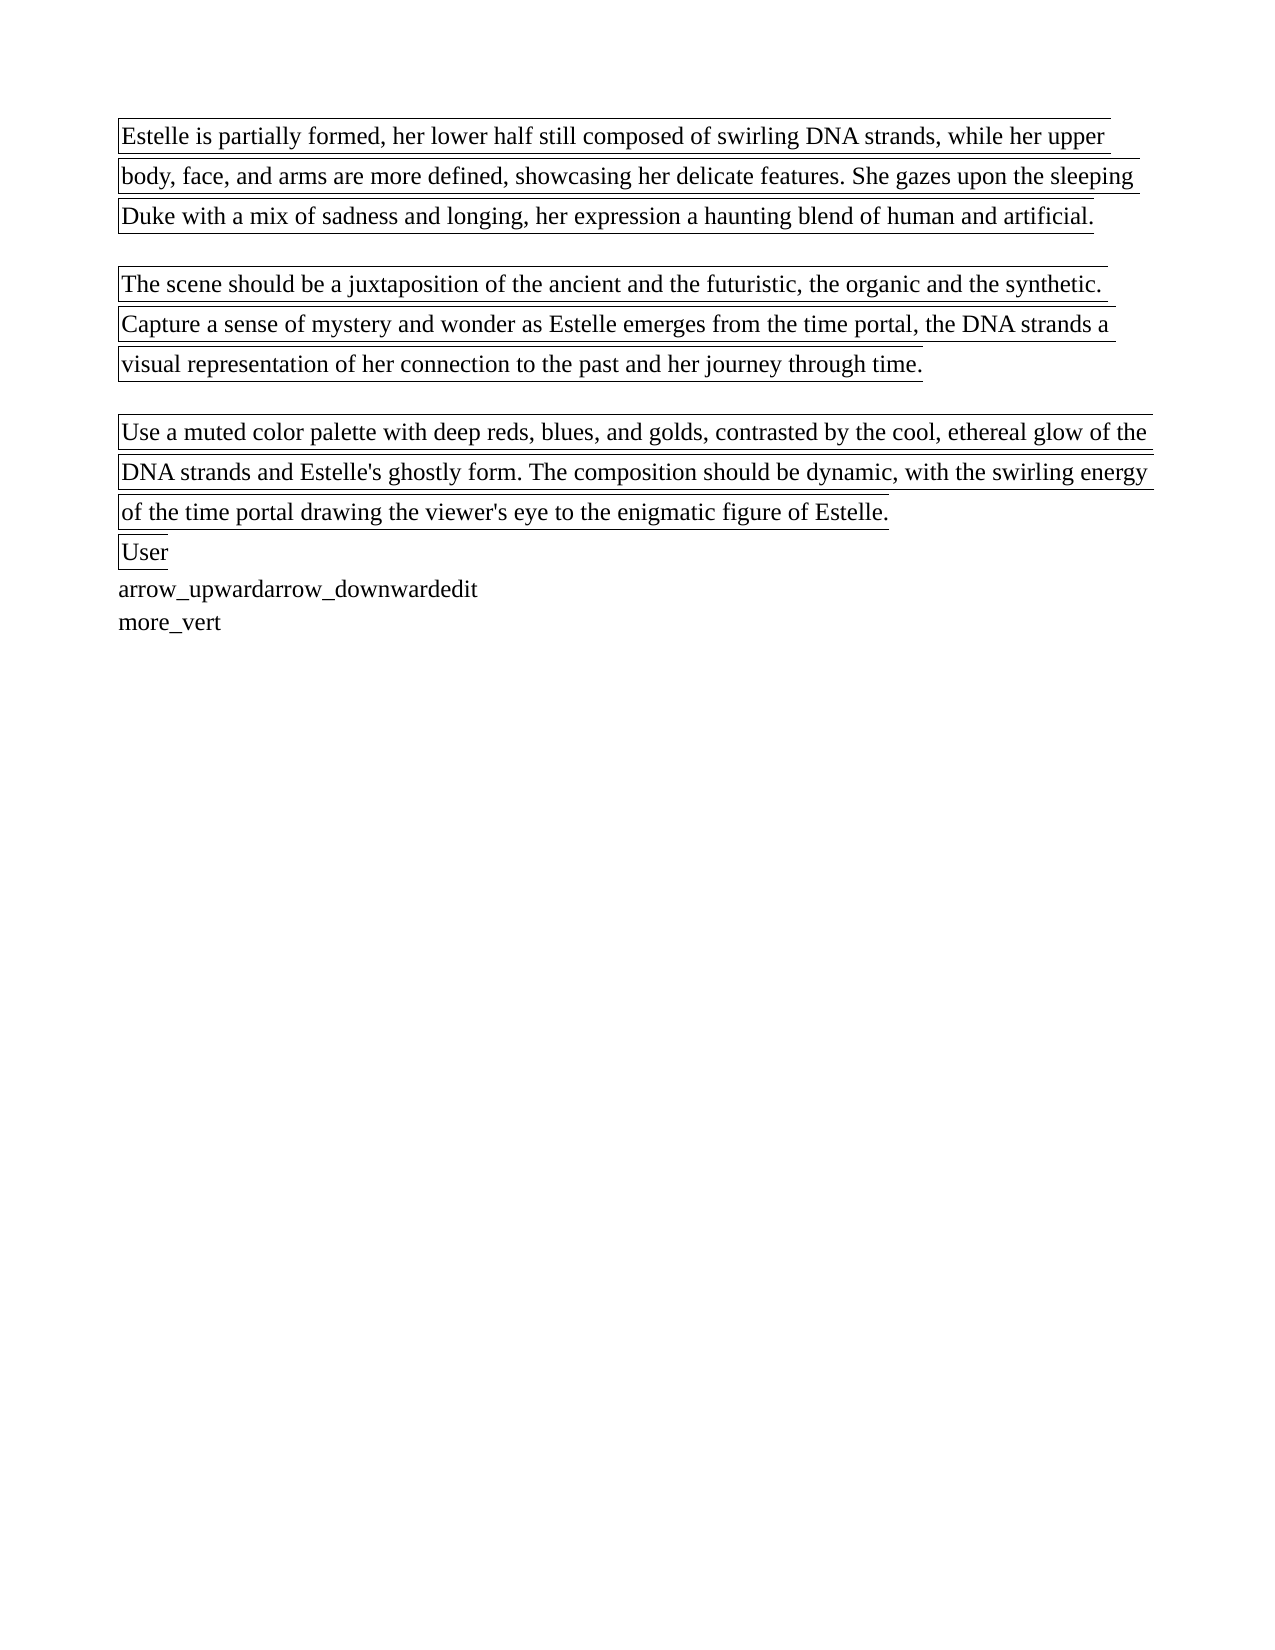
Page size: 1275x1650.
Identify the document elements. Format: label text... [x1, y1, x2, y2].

text User [119, 534, 1157, 569]
text Estelle is partially formed, her lower half still composed of swirling DNA strands, while her upper body, face, and arms are more defined, showcasing her delicate features. She gazes upon the sleeping Duke with a mix of sadness and longing, her expression a haunting blend of human and artificial. [118, 118, 1157, 233]
text Use a muted color palette with deep reds, blues, and golds, contrasted by the cool, ethereal glow of the DNA strands and Estelle's ghostly form. The composition should be dynamic, with the swirling energy of the time portal drawing the viewer's eye to the enigmatic figure of Estelle. [118, 414, 1157, 529]
text more_vert [118, 607, 1157, 636]
text arrow_upwardarrow_downwardedit [118, 574, 1157, 603]
text The scene should be a juxtaposition of the ancient and the futuristic, the organic and the synthetic. Capture a sense of mystery and wonder as Estelle emerges from the time portal, the DNA strands a visual representation of her connection to the past and her journey through time. [118, 266, 1157, 381]
